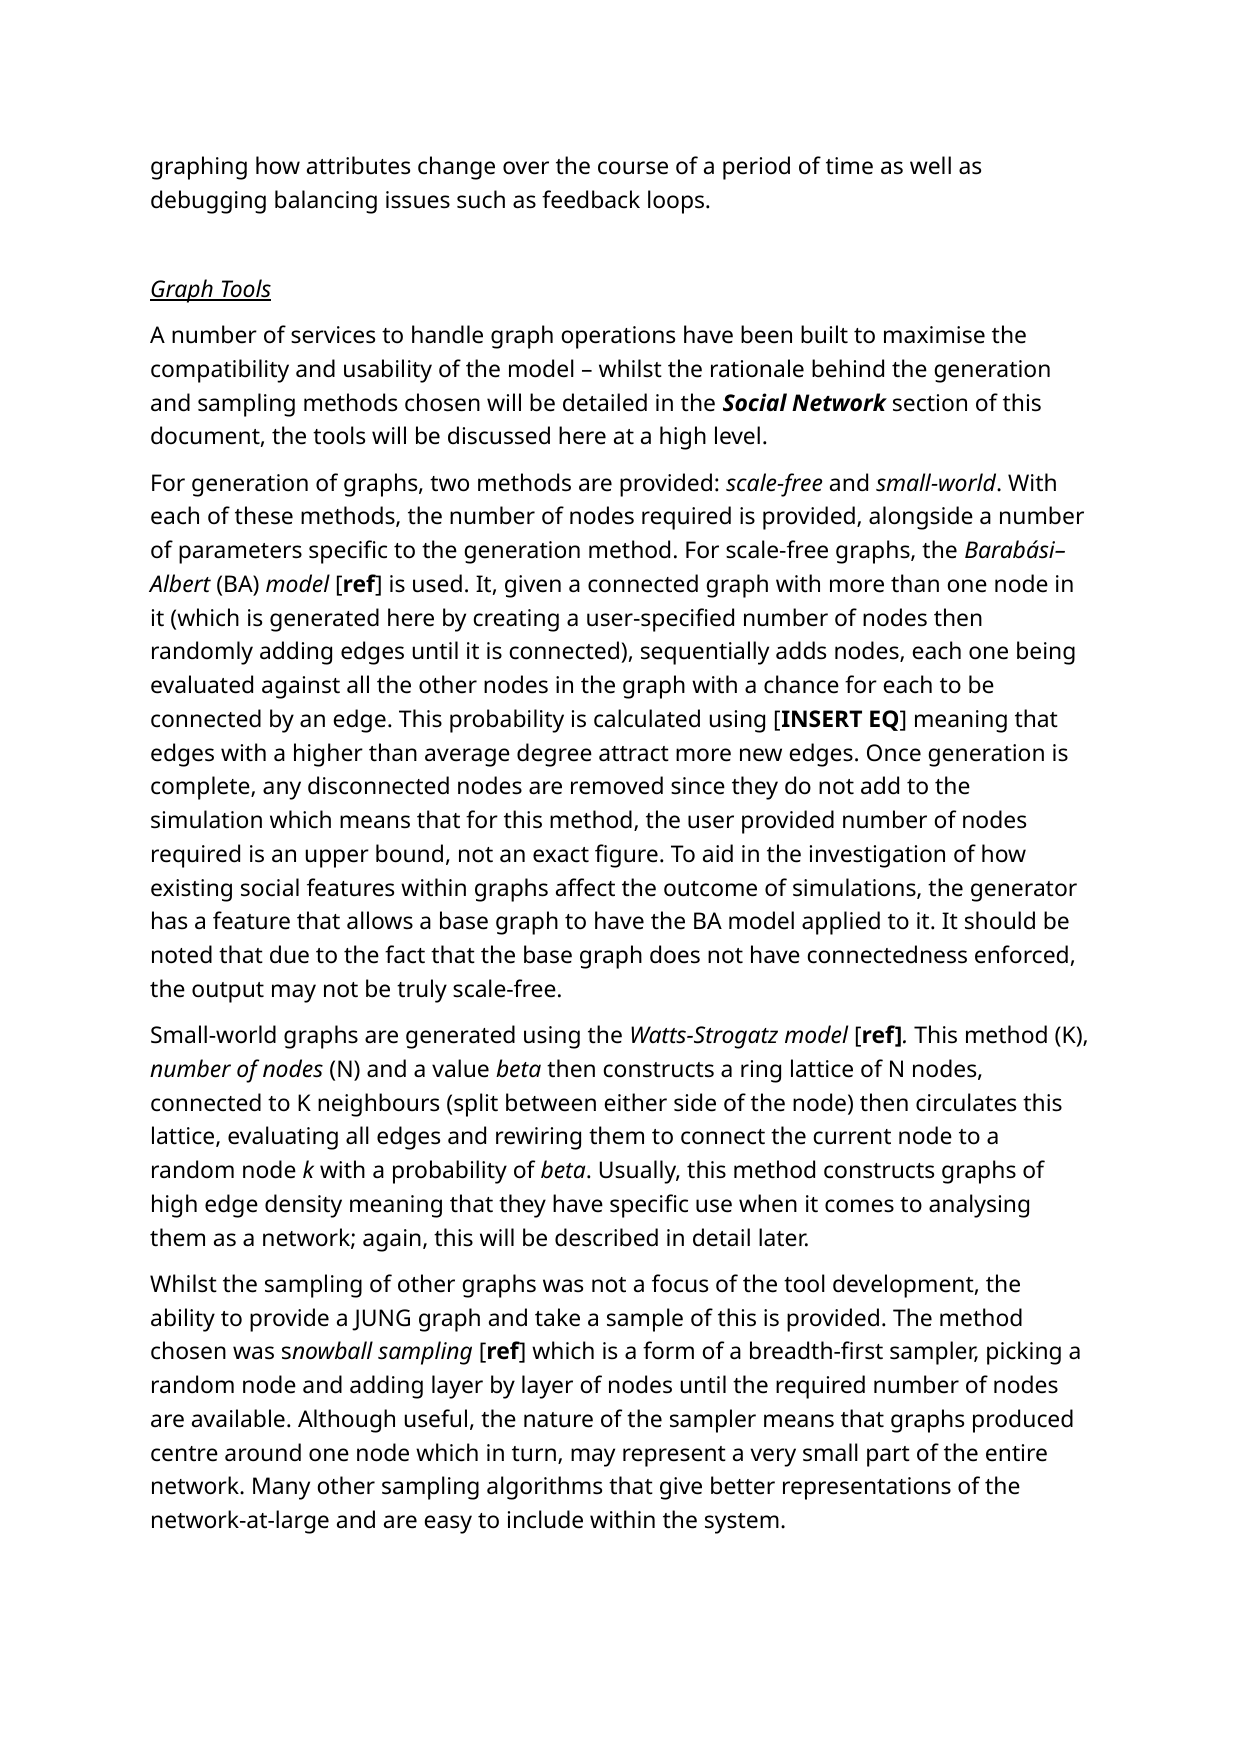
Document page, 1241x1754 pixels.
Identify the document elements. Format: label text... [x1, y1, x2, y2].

text Whilst the sampling of other graphs was not a focus of the tool development, the ability to provide a JUNG graph and take a sample of this is provided. The method chosen was snowball sampling [ref] which is a form of a breadth-first sampler, picking a random node and adding layer by layer of nodes until the required number of nodes are available. Although useful, the nature of the sampler means that graphs produced centre around one node which in turn, may represent a very small part of the entire network. Many other sampling algorithms that give better representations of the network-at-large and are easy to include within the system. [150, 1268, 1090, 1535]
text For generation of graphs, two methods are provided: scale-free and small-world. With each of these methods, the number of nodes required is provided, alongside a number of parameters specific to the generation method. For scale-free graphs, the Barabási–Albert (BA) model [ref] is used. It, given a connected graph with more than one node in it (which is generated here by creating a user-specified number of nodes then randomly adding edges until it is connected), sequentially adds nodes, each one being evaluated against all the other nodes in the graph with a chance for each to be connected by an edge. This probability is calculated using [INSERT EQ] meaning that edges with a higher than average degree attract more new edges. Once generation is complete, any disconnected nodes are removed since they do not add to the simulation which means that for this method, the user provided number of nodes required is an upper bound, not an exact figure. To aid in the investigation of how existing social features within graphs affect the outcome of simulations, the generator has a feature that allows a base graph to have the BA model applied to it. It should be noted that due to the fact that the base graph does not have connectedness enforced, the output may not be truly scale-free. [150, 466, 1090, 1004]
text graphing how attributes change over the course of a period of time as well as debugging balancing issues such as feedback loops. [150, 150, 1090, 215]
text Small-world graphs are generated using the Watts-Strogatz model [ref]. This method (K), number of nodes (N) and a value beta then constructs a ring lattice of N nodes, connected to K neighbours (split between either side of the node) then circulates this lattice, evaluating all edges and rewiring them to connect the current node to a random node k with a probability of beta. Usually, this method constructs graphs of high edge density meaning that they have specific use when it comes to analysing them as a network; again, this will be described in detail later. [150, 1019, 1090, 1253]
text Graph Tools [150, 273, 1090, 304]
text A number of services to handle graph operations have been built to maximise the compatibility and usability of the model – whilst the rationale behind the generation and sampling methods chosen will be detailed in the Social Network section of this document, the tools will be discussed here at a high level. [150, 319, 1090, 451]
